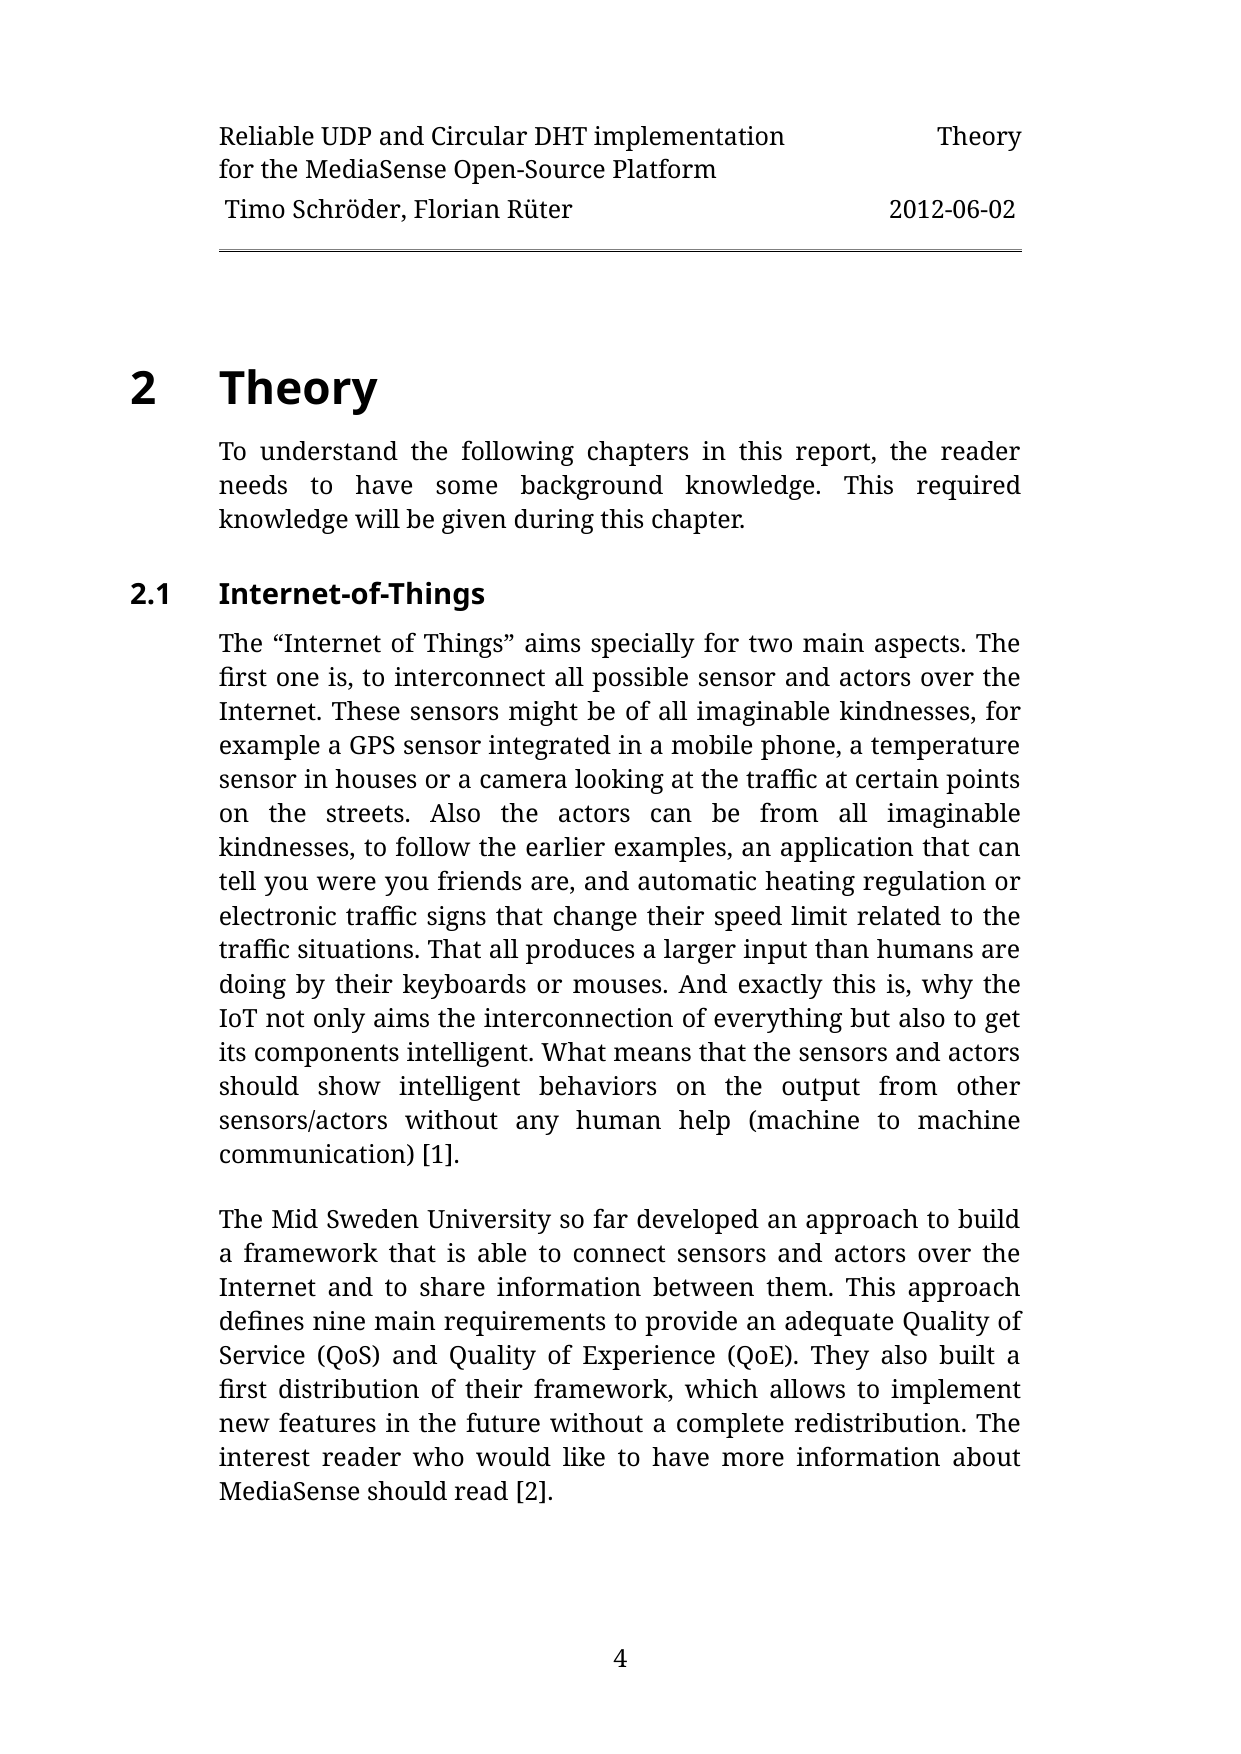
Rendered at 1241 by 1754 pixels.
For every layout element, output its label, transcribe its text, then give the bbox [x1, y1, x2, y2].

subtitle Theory [130, 356, 1022, 418]
text The “Internet of Things” aims specially for two main aspects. The first one is, to interconnect all possible sensor and actors over the Internet. These sensors might be of all imaginable kindnesses, for example a GPS sensor integrated in a mobile phone, a temperature sensor in houses or a camera looking at the traffic at certain points on the streets. Also the actors can be from all imaginable kindnesses, to follow the earlier examples, an application that can tell you were you friends are, and automatic heating regulation or electronic traffic signs that change their speed limit related to the traffic situations. That all produces a larger input than humans are doing by their keyboards or mouses. And exactly this is, why the IoT not only aims the interconnection of everything but also to get its components intelligent. What means that the sensors and actors should show intelligent behaviors on the output from other sensors/actors without any human help (machine to machine communication) [1]. [218, 626, 1022, 1171]
subtitle Internet-of-Things [130, 573, 1022, 613]
text The Mid Sweden University so far developed an approach to build a framework that is able to connect sensors and actors over the Internet and to share information between them. This approach defines nine main requirements to provide an adequate Quality of Service (QoS) and Quality of Experience (QoE). They also built a first distribution of their framework, which allows to implement new features in the future without a complete redistribution. The interest reader who would like to have more information about MediaSense should read [2]. [218, 1201, 1022, 1508]
text To understand the following chapters in this report, the reader needs to have some background knowledge. This required knowledge will be given during this chapter. [218, 433, 1022, 536]
